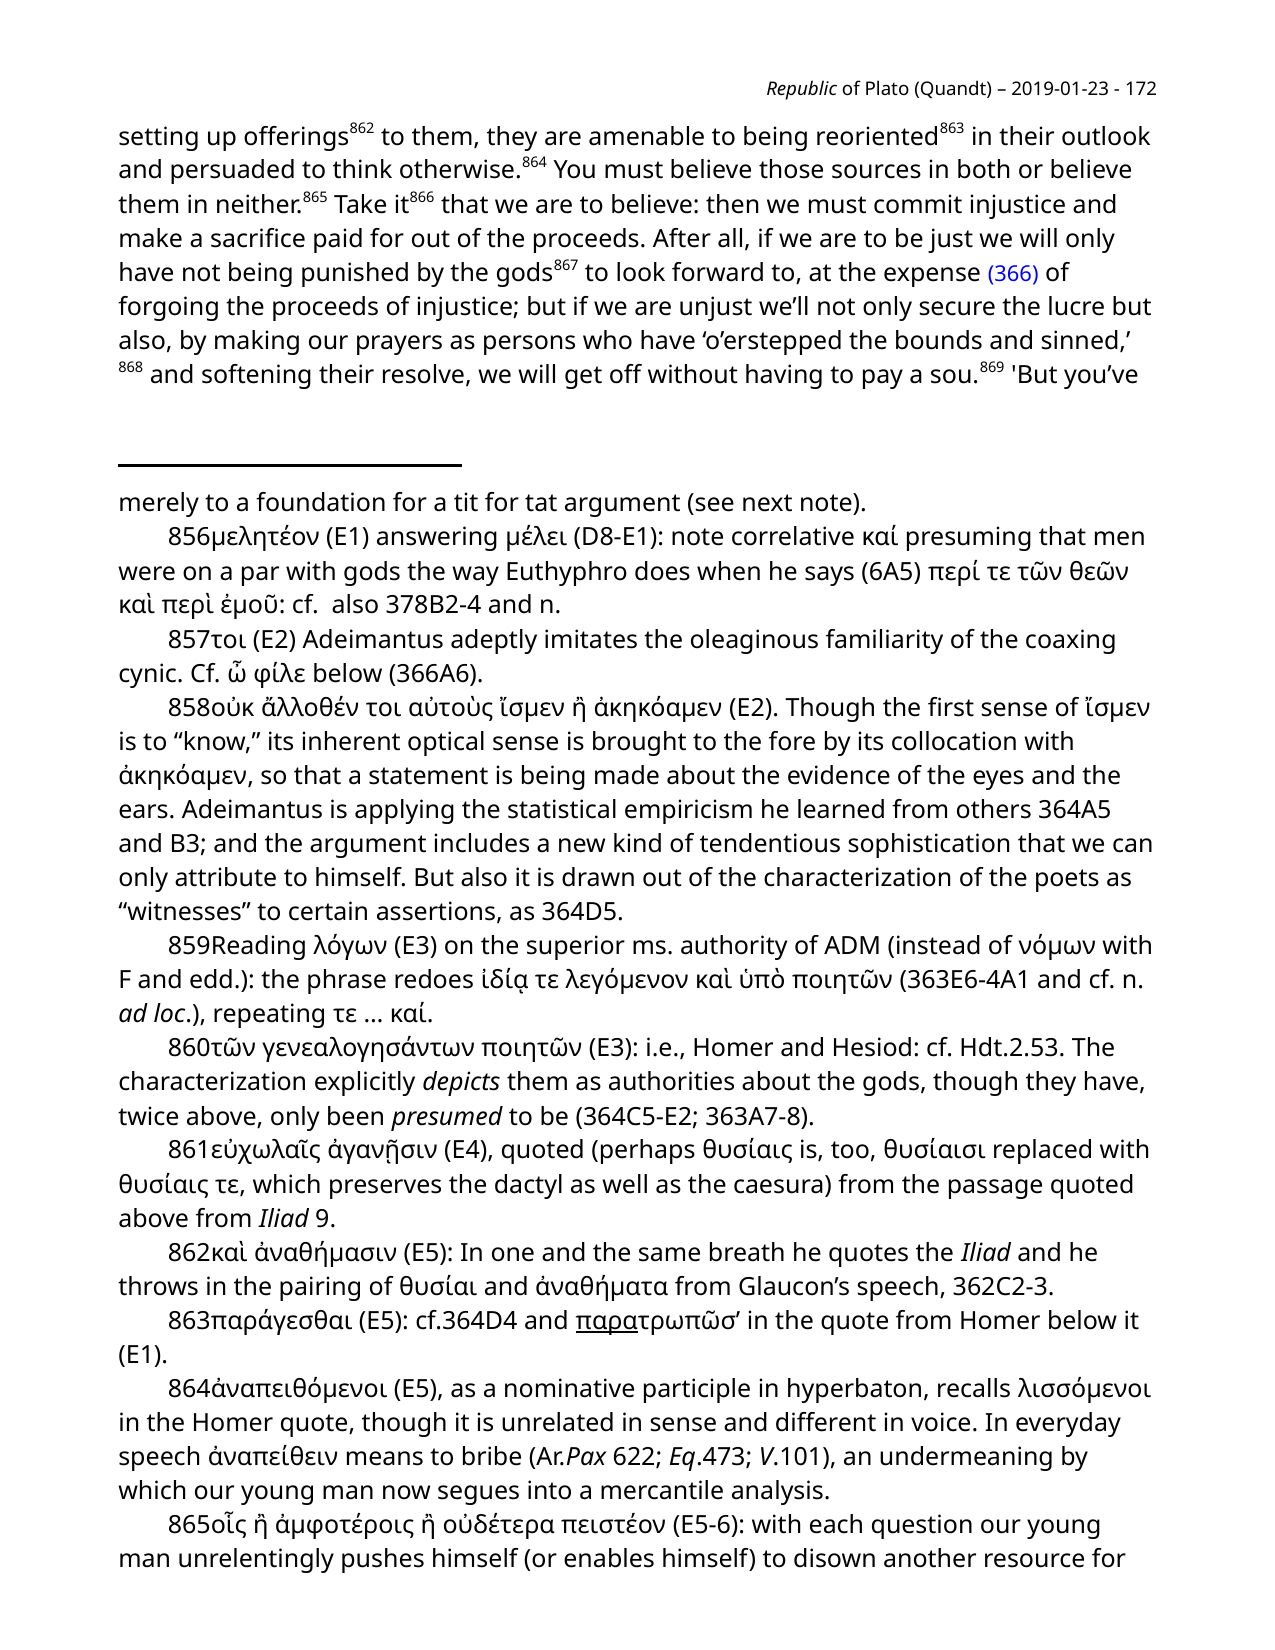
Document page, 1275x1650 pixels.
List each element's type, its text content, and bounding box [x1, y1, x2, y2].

text μελητέον (E1) answering μέλει (D8-E1): note correlative καί presuming that men were on a par with gods the way Euthyphro does when he says (6A5) περί τε τῶν θεῶν καὶ περὶ ἐμοῦ: cf. also 378B2-4 and n. [118, 519, 1157, 621]
text “Given this sample, friend Socrates, of things that are said about virtue and vice and the kind of respect men have for them and the gods have, too, consider what sense the souls of the young men who have strong natural gifts and are able to connect the dots might make of it all as they ponder what one should be like and how one should make his way through life. He would argue, in all probability, quoting that line from Pindar: 'Shall it be by justice that I ascend the heights or by the devious ways of deception,' and to live out my life protected from all comers? From everything I have heard, to be truly just, unless in addition I seem to be, is nothing to the good but only toil and likely onus; to be unjust but careful to achieve a reputation as just, their story gives me a life like a god’s. So then, as the wise assure me that appearance and show can defeat even truth and that these hold the key to happiness, onto this path must I turn with all my strength. Let me build a proud front and wrap myself around with a show of justice before me, but keep in tow behind me that crafty crooked fox of Archilochus the wise. Someone might object, 'It’s hard to fool all the people all the time.' Yes, I’d say, ease never garnered the greater goods. We must buck up if we are to achieve happiness, and cling to reason. Reason bids us to mount an assault against being caught by building up cabals and associations; next there are the teachers of persuasion we can hire to provide us with skills oratorical and forensic. From these sources we’ll be equipped to persuade our way through some troubles and force our way through others, and come off far ahead in the end and scot-free. 'But the gods you can’t persuade nor can you force them.' But can’t I say in response that first of all, if they don’t exist or don’t care about human affairs, why should we for our part care about eluding them? Alternatively, if they do exist and do care about us, let me remind you that our only evidence that they do is from the arguments we are reviewing and from our poets who sing the genealogies, but these very sources tell us also that by means of sacrifices, and by those 'soothing vows' of Homer, and by setting up offerings to them, they are amenable to being reoriented in their outlook and persuaded to think otherwise. You must believe those sources in both or believe them in neither. Take it that we are to believe: then we must commit injustice and make a sacrifice paid for out of the proceeds. After all, if we are to be just we will only have not being punished by the gods to look forward to, at the expense (366) of forgoing the proceeds of injustice; but if we are unjust we’ll not only secure the lucre but also, by making our prayers as persons who have ‘o’erstepped the bounds and sinned,’ and softening their resolve, we will get off without having to pay a sou. 'But you’ve forgotten how we pay the penalty in Hades for the evils we do here above, whether ourselves or our children’s children.' 'But my friend,' he shall reply from his enlightened economical point of view, 'for that in turn I can adduce the power and efficacy of the telestic rituals and the releasing gods that the greatest cities extol as do those children of the gods that have become their poets and prophets, who have laid this information for us.’ What argument could still be made, then, by which we would choose justice over a life of great injustice, the which if only we garner it while maintaining a false gracefulness we shall be pulling off something quite intelligent, both in respect to gods and to men, in this life and in the life beyond, in accordance with the argument that is being made by everybody who’s anybody? [118, 118, 1157, 391]
text ἀναπειθόμενοι (E5), as a nominative participle in hyperbaton, recalls λισσόμενοι in the Homer quote, though it is unrelated in sense and different in voice. In everyday speech ἀναπείθειν means to bribe (Ar.Pax 622; Eq.473; V.101), an undermeaning by which our young man now segues into a mercantile analysis. [118, 1371, 1157, 1507]
text οὐκ ἄλλοθέν τοι αὐτοὺς ἴσμεν ἢ ἀκηκόαμεν (E2). Though the first sense of ἴσμεν is to “know,” its inherent optical sense is brought to the fore by its collocation with ἀκηκόαμεν, so that a statement is being made about the evidence of the eyes and the ears. Adeimantus is applying the statistical empiricism he learned from others 364A5 and B3; and the argument includes a new kind of tendentious sophistication that we can only attribute to himself. But also it is drawn out of the characterization of the poets as “witnesses” to certain assertions, as 364D5. [118, 689, 1157, 928]
text Reading λόγων (E3) on the superior ms. authority of ADM (instead of νόμων with F and edd.): the phrase redoes ἰδίᾳ τε λεγόμενον καὶ ὑπὸ ποιητῶν (363E6-4A1 and cf. n. ad loc.), repeating τε … καί. [118, 928, 1157, 1030]
text καὶ ἀναθήμασιν (E5): In one and the same breath he quotes the Iliad and he throws in the pairing of θυσίαι and ἀναθήματα from Glaucon’s speech, 362C2-3. [118, 1234, 1157, 1302]
text οἷς ἢ ἀμφοτέροις ἢ οὐδέτερα πειστέον (E5-6): with each question our young man unrelentingly pushes himself (or enables himself) to disown another resource for his own redemption. To decide which it is requires us to know where Adeimantus himself stands, and everything in this long speech indicates that like the young man, he can argue the bad position better than he wants to. [118, 1507, 1157, 1575]
text τῶν γενεαλογησάντων ποιητῶν (E3): i.e., Homer and Hesiod: cf. Hdt.2.53. The characterization explicitly depicts them as authorities about the gods, though they have, twice above, only been presumed to be (364C5-E2; 363A7-8). [118, 1030, 1157, 1132]
text παράγεσθαι (E5): cf.364D4 and παρατρωπῶσ’ in the quote from Homer below it (E1). [118, 1302, 1157, 1371]
text εὐχωλαῖς ἀγανῇσιν (E4), quoted (perhaps θυσίαις is, too, θυσίαισι replaced with θυσίαις τε, which preserves the dactyl as well as the caesura) from the passage quoted above from Iliad 9. [118, 1132, 1157, 1234]
text τοι (E2) Adeimantus adeptly imitates the oleaginous familiarity of the coaxing cynic. Cf. ὦ φίλε below (366A6). [118, 621, 1157, 689]
text μέλει (D8) of the gods’ concern for men, stands for ἐπιμελεῖσθαι, and that is the meaning we give it; but in the next line we see that this reduced term was adduced merely to a foundation for a tit for tat argument (see next note). [118, 485, 1157, 519]
